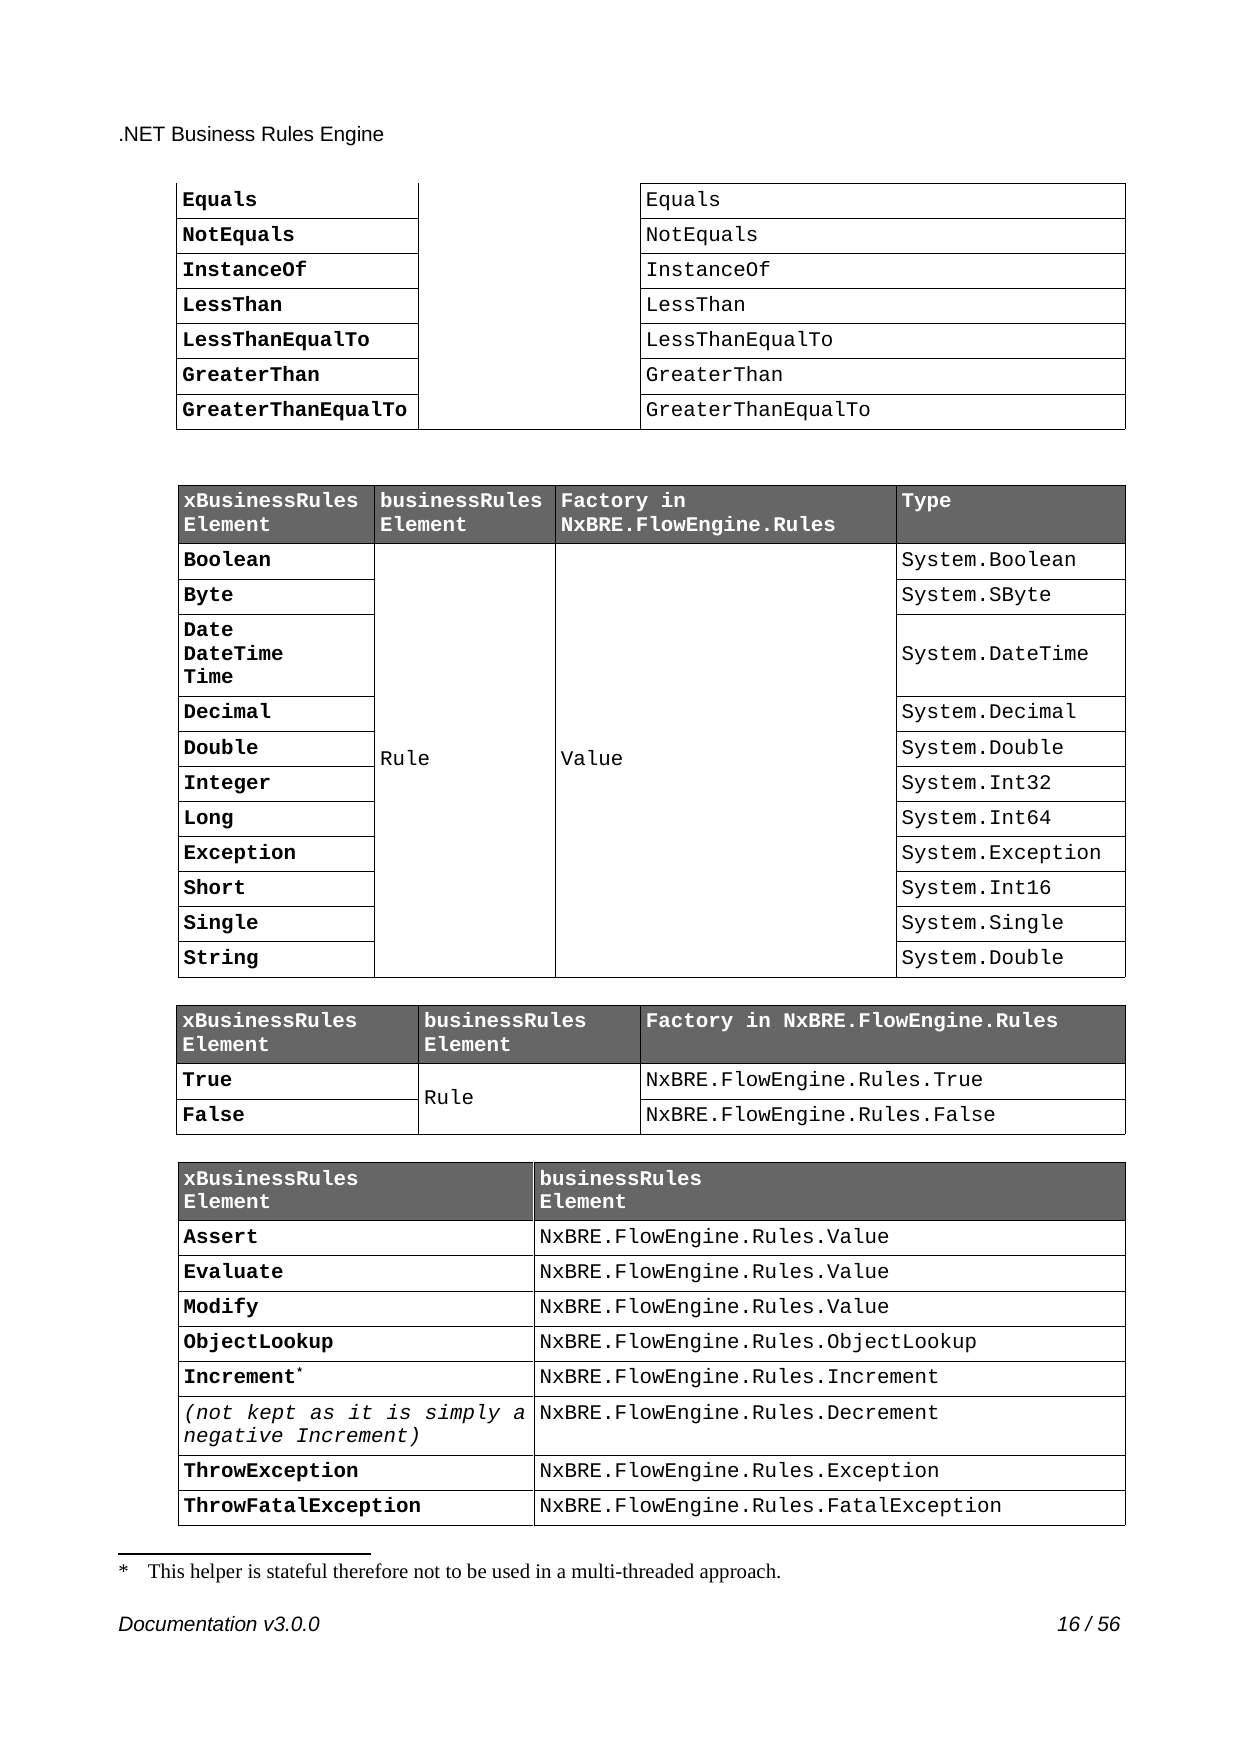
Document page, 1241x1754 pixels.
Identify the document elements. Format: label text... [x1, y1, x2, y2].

table_cell Date DateTime Time [179, 615, 374, 696]
table_cell System.Exception [897, 837, 1125, 871]
table_cell NxBRE.FlowEngine.Rules.ObjectLookup [535, 1327, 1125, 1361]
table_header xBusinessRules Element [177, 1006, 418, 1063]
table_cell GreaterThan [177, 359, 418, 394]
table_cell System.Int16 [897, 872, 1125, 906]
table_header businessRules Element [535, 1163, 1125, 1220]
table_cell LessThanEqualTo [177, 324, 418, 358]
table_cell GreaterThanEqualTo [641, 395, 1125, 429]
table_cell LessThanEqualTo [641, 324, 1125, 358]
table_cell Assert [179, 1221, 533, 1255]
table_cell NxBRE.FlowEngine.Rules.Value [535, 1221, 1125, 1255]
table_cell System.Int64 [897, 802, 1125, 836]
table_cell Modify [179, 1292, 533, 1326]
table_cell NxBRE.FlowEngine.Rules.Value [535, 1292, 1125, 1326]
table_header Type [897, 486, 1125, 543]
table_cell System.Single [897, 907, 1125, 941]
table_header System.Boolean [897, 544, 1125, 579]
table_cell Exception [179, 837, 374, 871]
table_cell NxBRE.FlowEngine.Rules.FatalException [535, 1491, 1125, 1525]
table_header Boolean [179, 544, 374, 579]
table_header True [177, 1064, 418, 1099]
table_cell ThrowException [179, 1456, 533, 1490]
table_cell System.SByte [897, 580, 1125, 614]
table_cell Decimal [179, 697, 374, 731]
table_cell System.DateTime [897, 615, 1125, 696]
table_header Factory in NxBRE.FlowEngine.Rules [641, 1006, 1125, 1063]
table_cell Integer [179, 767, 374, 801]
table_cell NxBRE.FlowEngine.Rules.False [641, 1100, 1125, 1134]
table_cell System.Int32 [897, 767, 1125, 801]
table_cell Rule [419, 1064, 640, 1134]
table_cell ObjectLookup [179, 1327, 533, 1361]
table_cell GreaterThan [641, 359, 1125, 394]
table_cell Double [179, 732, 374, 766]
table_cell False [177, 1100, 418, 1134]
table_cell Long [179, 802, 374, 836]
table_cell String [179, 942, 374, 977]
table_header businessRules Element [419, 1006, 640, 1063]
table_cell Increment [179, 1362, 533, 1396]
table_cell (not kept as it is simply a negative Increment) [179, 1397, 533, 1455]
table_cell GreaterThanEqualTo [177, 395, 418, 429]
table_cell Short [179, 872, 374, 906]
table_cell [419, 183, 640, 429]
table_cell System.Decimal [897, 697, 1125, 731]
table_cell NxBRE.FlowEngine.Rules.Value [535, 1256, 1125, 1291]
table_cell NotEquals [641, 219, 1125, 253]
table_cell Equals [641, 184, 1125, 218]
table_cell NxBRE.FlowEngine.Rules.Decrement [535, 1397, 1125, 1455]
table_cell LessThan [641, 289, 1125, 323]
table_cell NotEquals [177, 219, 418, 253]
table_cell NxBRE.FlowEngine.Rules.Exception [535, 1456, 1125, 1490]
table_cell Evaluate [179, 1256, 533, 1291]
table_header businessRules Element [375, 486, 555, 543]
table_cell ThrowFatalException [179, 1491, 533, 1525]
table_cell InstanceOf [641, 254, 1125, 288]
table_cell Byte [179, 580, 374, 614]
table_header NxBRE.FlowEngine.Rules.True [641, 1064, 1125, 1099]
table_cell System.Double [897, 732, 1125, 766]
table_cell System.Double [897, 942, 1125, 977]
table_cell Equals [177, 183, 418, 218]
table_header xBusinessRules Element [179, 1163, 533, 1220]
table_cell Value [556, 544, 896, 977]
table_header Factory in NxBRE.FlowEngine.Rules [556, 486, 896, 543]
table_cell Rule [375, 544, 555, 977]
table_header xBusinessRules Element [179, 486, 374, 543]
table_cell LessThan [177, 289, 418, 323]
table_cell Single [179, 907, 374, 941]
table_cell InstanceOf [177, 254, 418, 288]
table_cell NxBRE.FlowEngine.Rules.Increment [535, 1362, 1125, 1396]
